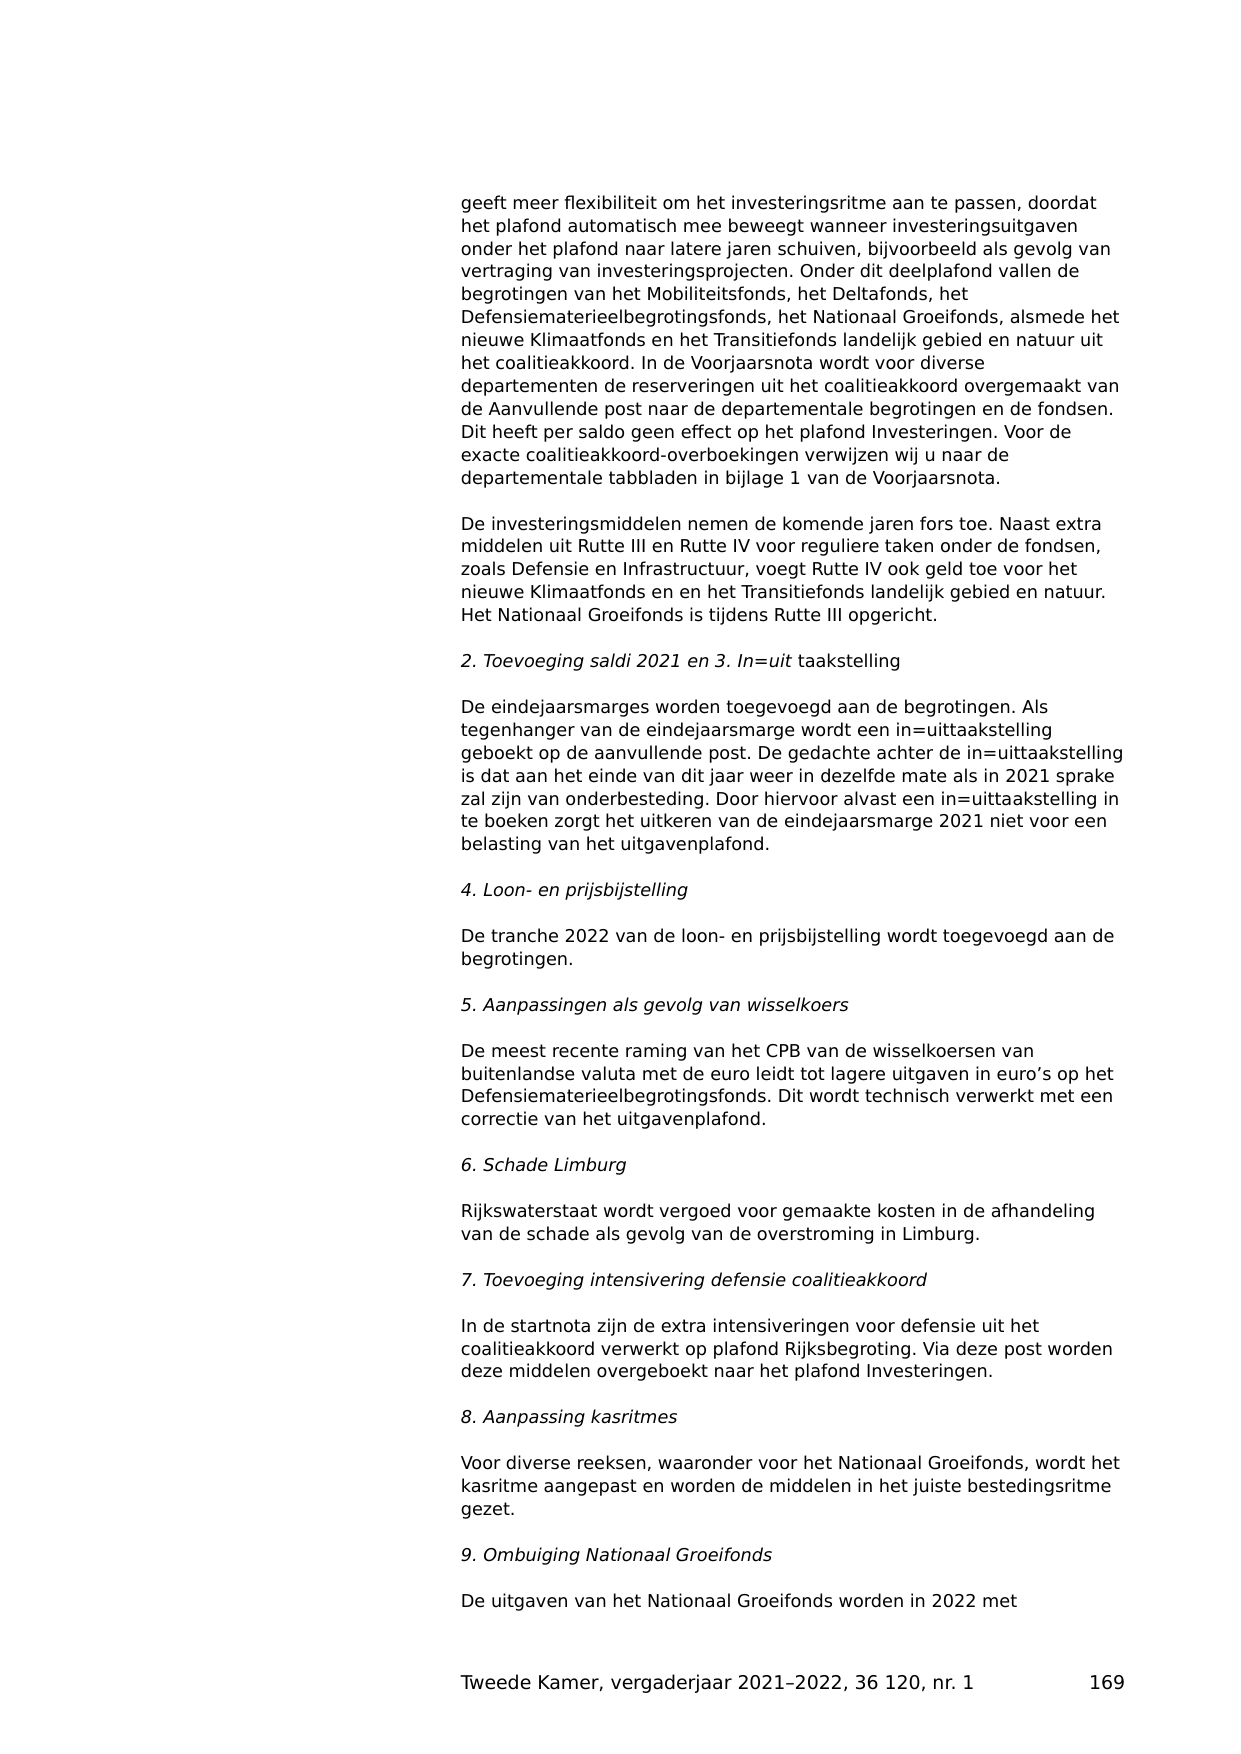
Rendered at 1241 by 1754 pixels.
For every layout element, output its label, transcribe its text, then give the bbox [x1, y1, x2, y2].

text De investeringsmiddelen nemen de komende jaren fors toe. Naast extra middelen uit Rutte III en Rutte IV voor reguliere taken onder de fondsen, zoals Defensie en Infrastructuur, voegt Rutte IV ook geld toe voor het nieuwe Klimaatfonds en en het Transitiefonds landelijk gebied en natuur. Het Nationaal Groeifonds is tijdens Rutte III opgericht. [461, 512, 1125, 626]
text De meest recente raming van het CPB van de wisselkoersen van buitenlandse valuta met de euro leidt tot lagere uitgaven in euro’s op het Defensiematerieelbegrotingsfonds. Dit wordt technisch verwerkt met een correctie van het uitgavenplafond. [461, 1039, 1125, 1130]
text De uitgaven van het Nationaal Groeifonds worden in 2022 met [461, 1589, 1125, 1612]
text De tranche 2022 van de loon- en prijsbijstelling wordt toegevoegd aan de begrotingen. [461, 924, 1125, 970]
text 7. Toevoeging intensivering defensie coalitieakkoord [461, 1268, 1125, 1291]
text 9. Ombuiging Nationaal Groeifonds [461, 1543, 1125, 1566]
text 8. Aanpassing kasritmes [461, 1405, 1125, 1428]
text In de startnota zijn de extra intensiveringen voor defensie uit het coalitieakkoord verwerkt op plafond Rijksbegroting. Via deze post worden deze middelen overgeboekt naar het plafond Investeringen. [461, 1314, 1125, 1382]
text Voor diverse reeksen, waaronder voor het Nationaal Groeifonds, wordt het kasritme aangepast en worden de middelen in het juiste bestedingsritme gezet. [461, 1451, 1125, 1520]
text 5. Aanpassingen als gevolg van wisselkoers [461, 993, 1125, 1016]
text 6. Schade Limburg [461, 1153, 1125, 1176]
text geeft meer flexibiliteit om het investeringsritme aan te passen, doordat het plafond automatisch mee beweegt wanneer investeringsuitgaven onder het plafond naar latere jaren schuiven, bijvoorbeeld als gevolg van vertraging van investeringsprojecten. Onder dit deelplafond vallen de begrotingen van het Mobiliteitsfonds, het Deltafonds, het Defensiematerieelbegrotingsfonds, het Nationaal Groeifonds, alsmede het nieuwe Klimaatfonds en het Transitiefonds landelijk gebied en natuur uit het coalitieakkoord. In de Voorjaarsnota wordt voor diverse departementen de reserveringen uit het coalitieakkoord overgemaakt van de Aanvullende post naar de departementale begrotingen en de fondsen. Dit heeft per saldo geen effect op het plafond Investeringen. Voor de exacte coalitieakkoord-overboekingen verwijzen wij u naar de departementale tabbladen in bijlage 1 van de Voorjaarsnota. [461, 191, 1125, 489]
text Rijkswaterstaat wordt vergoed voor gemaakte kosten in de afhandeling van de schade als gevolg van de overstroming in Limburg. [461, 1199, 1125, 1245]
text 2. Toevoeging saldi 2021 en 3. In=uit taakstelling [461, 649, 1125, 672]
text De eindejaarsmarges worden toegevoegd aan de begrotingen. Als tegenhanger van de eindejaarsmarge wordt een in=uittaakstelling geboekt op de aanvullende post. De gedachte achter de in=uittaakstelling is dat aan het einde van dit jaar weer in dezelfde mate als in 2021 sprake zal zijn van onderbesteding. Door hiervoor alvast een in=uittaakstelling in te boeken zorgt het uitkeren van de eindejaarsmarge 2021 niet voor een belasting van het uitgavenplafond. [461, 695, 1125, 855]
text 4. Loon- en prijsbijstelling [461, 878, 1125, 901]
